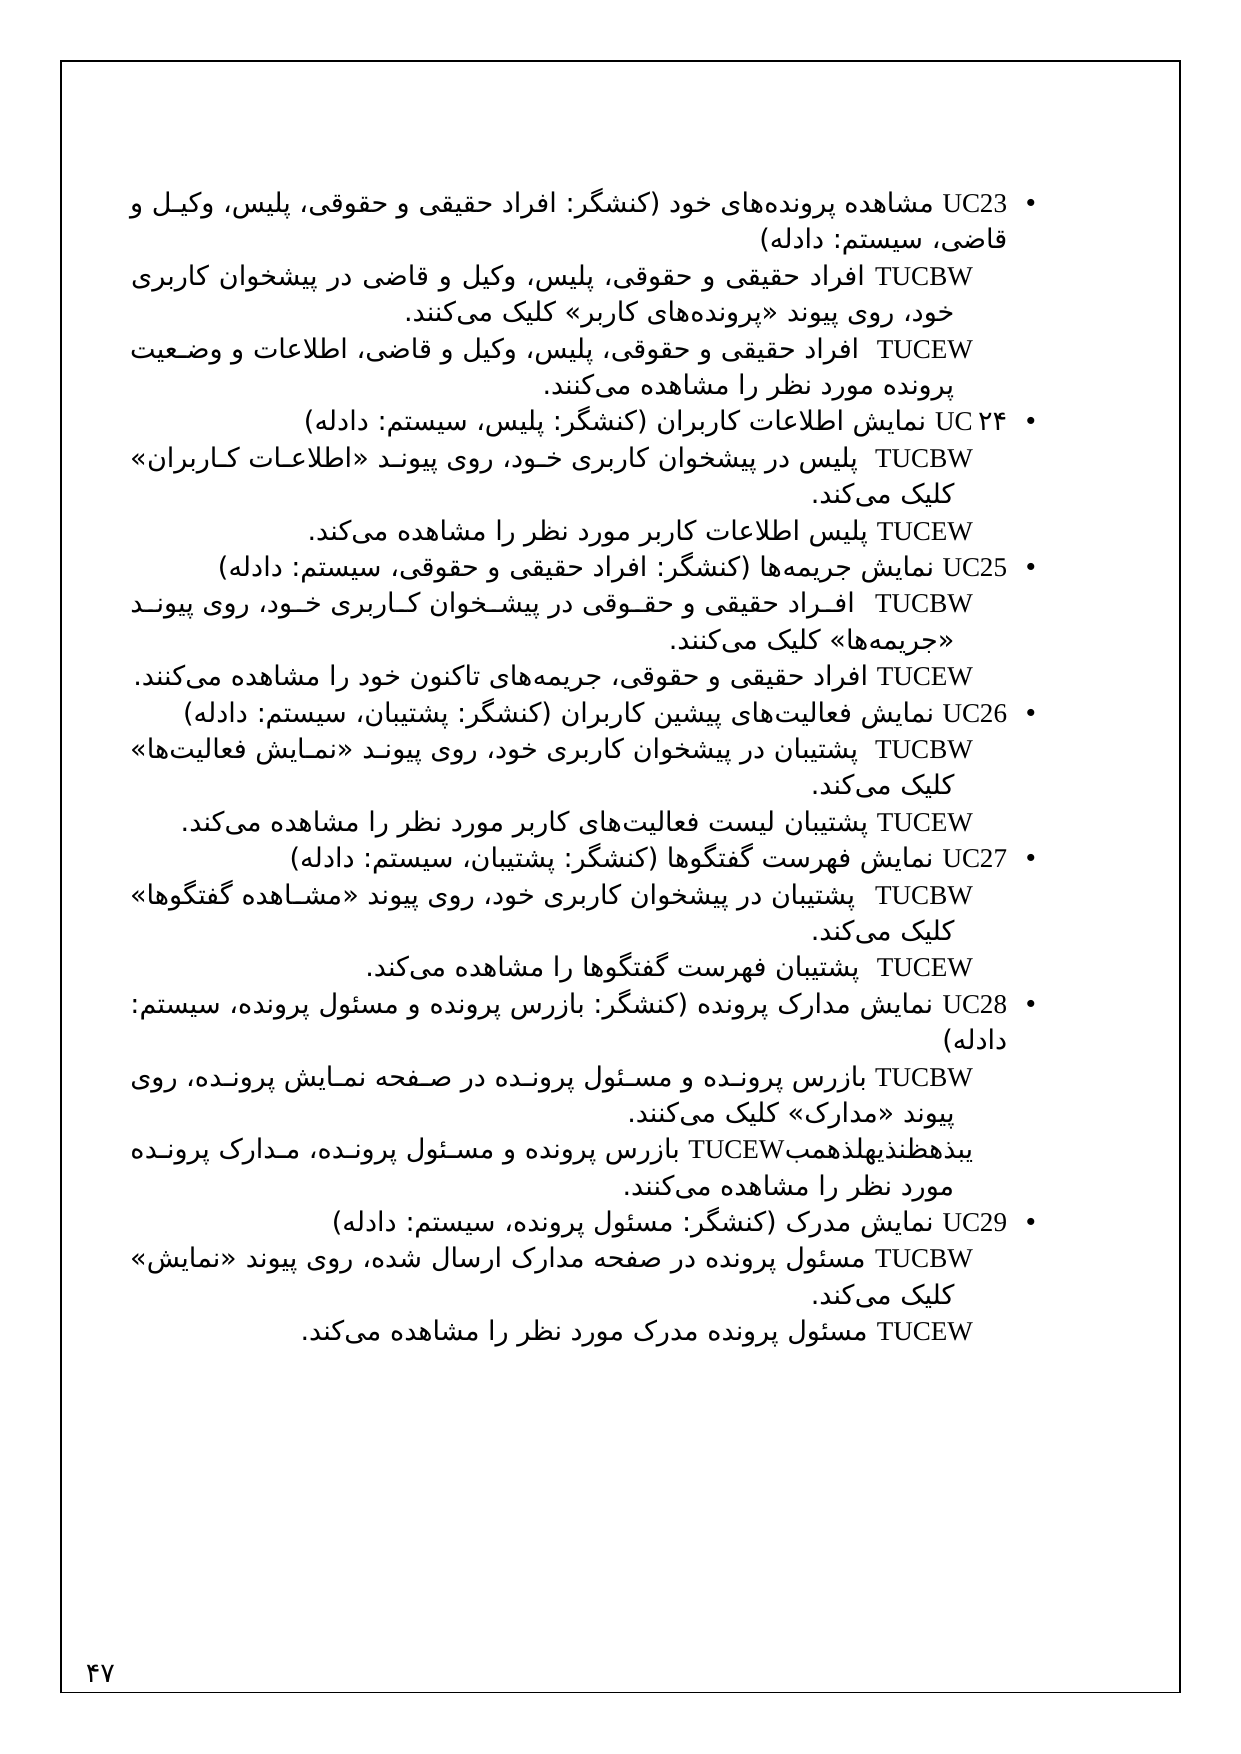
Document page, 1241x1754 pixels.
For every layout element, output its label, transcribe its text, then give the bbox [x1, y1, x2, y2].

list TUCBW مسئول پرونده در صفحه مدارک ارسال شده، روی پیوند «نمایش» کلیک می‌کند. [130, 1242, 973, 1311]
list TUCEW افراد حقیقی و حقوقی، پلیس، وکیل و قاضی، اطلاعات و وضعیت پرونده مورد نظر را مشاهده می‌کنند. [130, 333, 973, 401]
list TUCEW پلیس اطلاعات کاربر مورد نظر را مشاهده می‌کند. [130, 514, 973, 546]
list TUCEW پشتیبان فهرست گفتگوها را مشاهده می‌کند. [130, 951, 973, 983]
list UC25 نمایش جریمه‌ها (کنشگر: افراد حقیقی و حقوقی، سیستم: دادله) [130, 551, 1026, 583]
list TUCEW پشتیبان لیست فعالیت‌های کاربر مورد نظر را مشاهده می‌کند. [130, 806, 973, 838]
list TUCEW افراد حقیقی و حقوقی، جریمه‌های تاکنون خود را مشاهده می‌کنند. [130, 660, 973, 692]
list UC۲۴ نمایش اطلاعات کاربران (کنشگر: پلیس، سیستم: دادله) [130, 405, 1026, 437]
list TUCBW افراد حقیقی و حقوقی، پلیس، وکیل و قاضی در پیشخوان کاربری خود، روی پیوند «پرونده‌های کاربر» کلیک می‌کنند. [130, 260, 973, 328]
list یبذهظنذیهلذهمبTUCEW بازرس پرونده و مسئول پرونده، مدارک پرونده مورد نظر را مشاهده می‌کنند. [130, 1133, 973, 1201]
list TUCBW بازرس پرونده و مسئول پرونده در صفحه نمایش پرونده، روی پیوند «مدارک» کلیک می‌کنند. [130, 1061, 973, 1129]
list UC29 نمایش مدرک (کنشگر: مسئول پرونده، سیستم: دادله) [130, 1206, 1026, 1238]
list TUCEW مسئول پرونده مدرک مورد نظر را مشاهده می‌کند. [130, 1315, 973, 1347]
list TUCBW پلیس در پیشخوان کاربری خود، روی پیوند «اطلاعات کاربران» کلیک می‌کند. [130, 442, 973, 510]
list TUCBW پشتیبان در پیشخوان کاربری خود، روی پیوند «مشاهده گفتگوها» کلیک می‌کند. [130, 879, 973, 947]
list UC23 مشاهده پرونده‌های خود (کنشگر: افراد حقیقی و حقوقی، پلیس، وکیل و قاضی، سیستم: دادله) [130, 187, 1026, 255]
list UC28 نمایش مدارک پرونده (کنشگر: بازرس پرونده و مسئول پرونده، سیستم: دادله) [130, 988, 1026, 1056]
list UC26 نمایش فعالیت‌های پیشین کاربران (کنشگر: پشتیبان، سیستم: دادله) [130, 697, 1026, 728]
list TUCBW افراد حقیقی و حقوقی در پیشخوان کاربری خود، روی پیوند «جریمه‌ها» کلیک می‌کنند. [130, 587, 973, 656]
list TUCBW پشتیبان در پیشخوان کاربری خود، روی پیوند «نمایش فعالیت‌ها» کلیک می‌کند. [130, 733, 973, 801]
list UC27 نمایش فهرست گفتگوها (کنشگر: پشتیبان، سیستم: دادله) [130, 842, 1026, 874]
